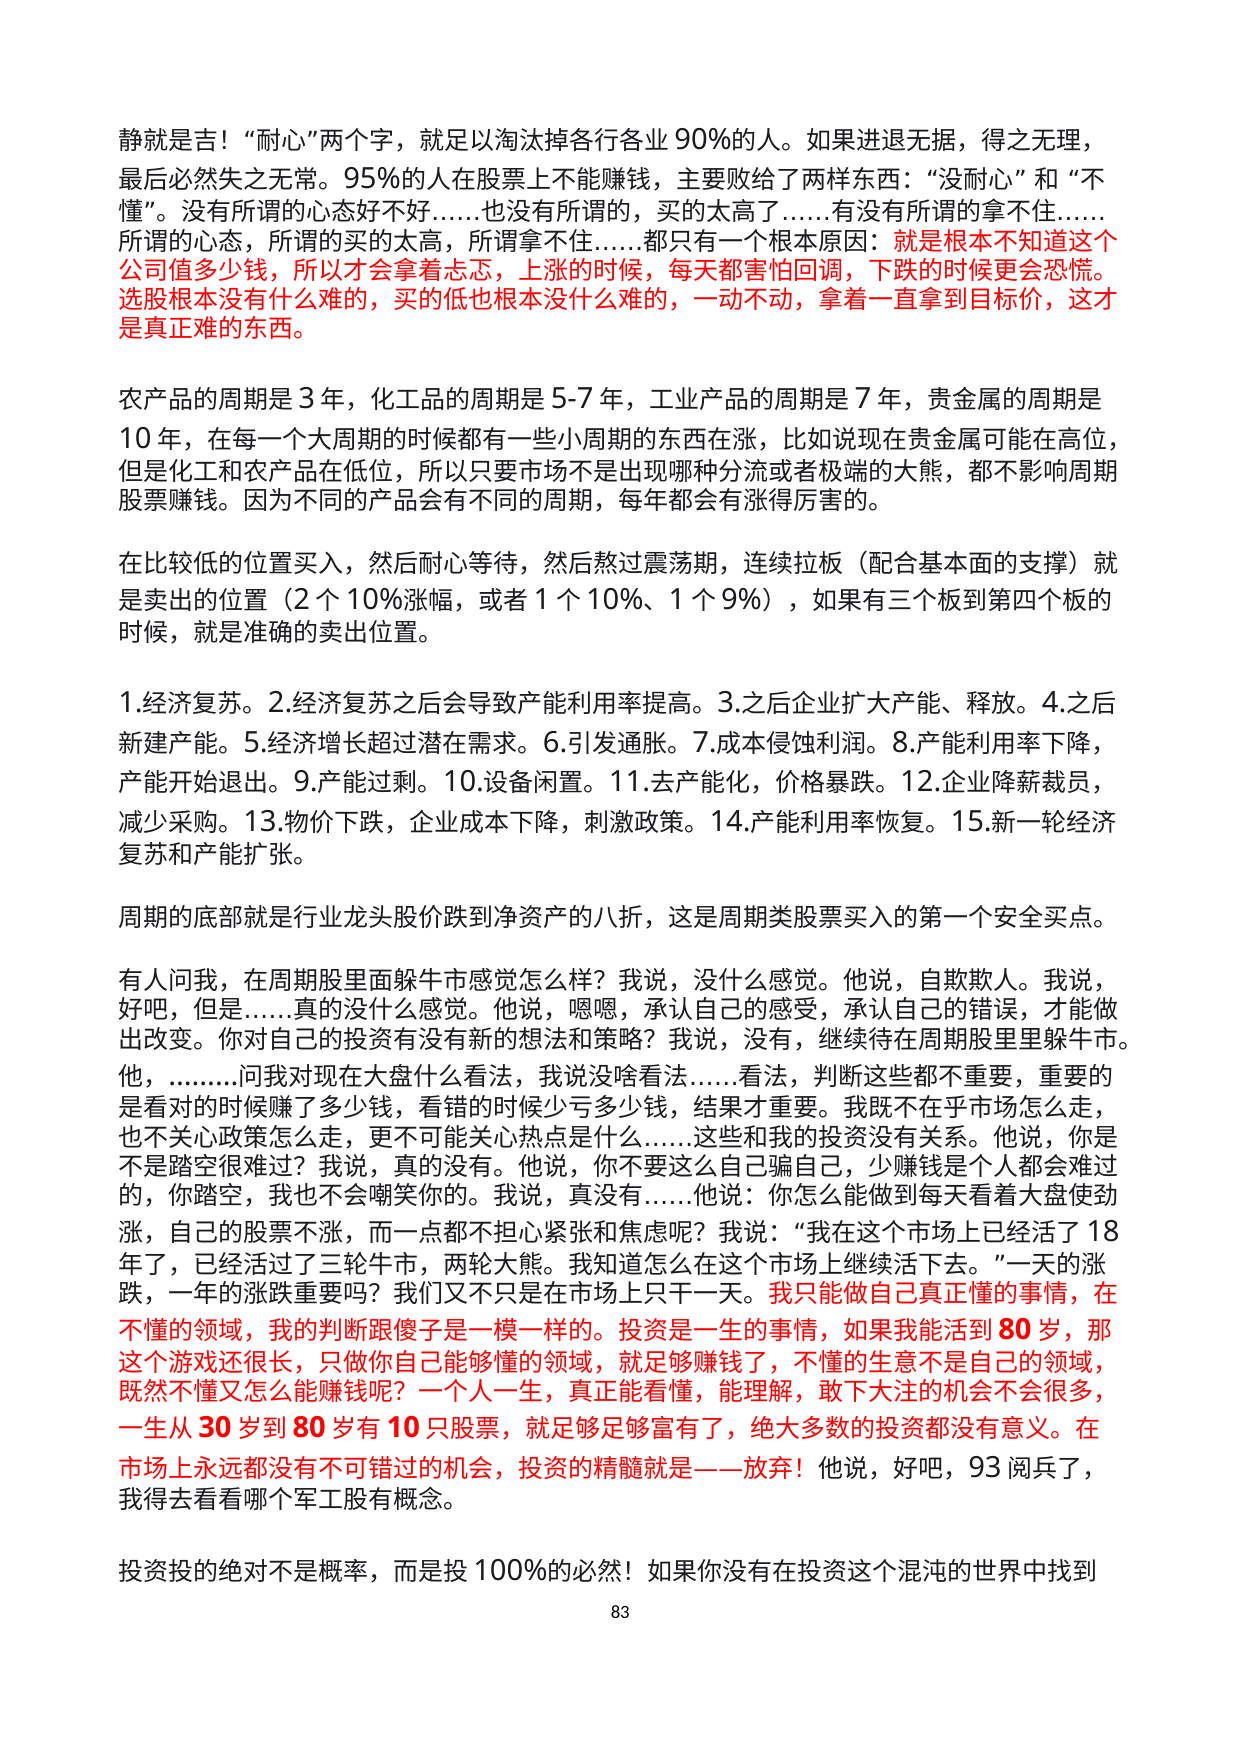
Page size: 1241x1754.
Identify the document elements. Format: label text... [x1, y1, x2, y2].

text 1.经济复苏。2.经济复苏之后会导致产能利用率提高。3.之后企业扩大产能、释放。4.之后新建产能。5.经济增长超过潜在需求。6.引发通胀。7.成本侵蚀利润。8.产能利用率下降，产能开始退出。9.产能过剩。10.设备闲置。11.去产能化，价格暴跌。12.企业降薪裁员，减少采购。13.物价下跌，企业成本下降，刺激政策。14.产能利用率恢复。15.新一轮经济复苏和产能扩张。 [118, 681, 1122, 869]
text 投资投的绝对不是概率，而是投100%的必然！​如果你没有在投资这个混沌的世界中找到 [118, 1549, 1122, 1589]
text 农产品的周期是3年，化工品的周期是5-7年，工业产品的周期是7年，贵金属的周期是10年，在每一个大周期的时候都有一些小周期的东西在涨，比如说现在贵金属可能在高位，但是化工和农产品在低位，所以只要市场不是出现哪种分流或者极端的大熊，都不影响周期股票赚钱。因为不同的产品会有不同的周期，每年都会有涨得厉害的。 [118, 377, 1122, 515]
text 周期的底部就是行业龙头股价跌到净资产的八折，这是周期类股票买入的第一个安全买点。 [118, 903, 1122, 932]
text 静就是吉！“耐心”两个字，就足以淘汰掉各行各业90%的人。如果进退无据，得之无理，最后必然失之无常。95%的人在股票上不能赚钱，主要败给了两样东西：“没耐心” 和 “不懂”。没有所谓的心态好不好……也没有所谓的，买的太高了……有没有所谓的拿不住……所谓的心态，所谓的买的太高，所谓拿不住……都只有一个根本原因：就是根本不知道这个公司值多少钱，所以才会拿着忐忑，上涨的时候，每天都害怕回调，下跌的时候更会恐慌。选股根本没有什么难的，买的低也根本没什么难的，一动不动，拿着一直拿到目标价，这才是真正难的东西。 [118, 118, 1122, 343]
text 在比较低的位置买入，然后耐心等待，然后熬过震荡期，连续拉板（配合基本面的支撑）就是卖出的位置（2个10%涨幅，或者1个10%、1个9%），如果有三个板到第四个板的时候，就是准确的卖出位置。 [118, 549, 1122, 647]
text 有人问我，在周期股里面躲牛市感觉怎么样？我说，没什么感觉。他说，自欺欺人。我说，好吧，但是……真的没什么感觉。他说，嗯嗯，承认自己的感受，承认自己的错误，才能做出改变。你对自己的投资有没有新的想法和策略？我说，没有，继续待在周期股里里躲牛市。他，.........问我对现在大盘什么看法，我说没啥看法……看法，判断这些都不重要，重要的是看对的时候赚了多少钱，看错的时候少亏多少钱，结果才重要。我既不在乎市场怎么走，也不关心政策怎么走，更不可能关心热点是什么……这些和我的投资没有关系。他说，你是不是踏空很难过？我说，真的没有。他说，你不要这么自己骗自己，少赚钱是个人都会难过的，你踏空，我也不会嘲笑你的。我说，真没有……他说：你怎么能做到每天看着大盘使劲涨，自己的股票不涨，而一点都不担心紧张和焦虑呢？我说：“我在这个市场上已经活了18年了，已经活过了三轮牛市，两轮大熊。我知道怎么在这个市场上继续活下去。”一天的涨跌，一年的涨跌重要吗？我们又不只是在市场上只干一天。我只能做自己真正懂的事情，在不懂的领域，我的判断跟傻子是一模一样的。投资是一生的事情，如果我能活到80岁，那这个游戏还很长，只做你自己能够懂的领域，就足够赚钱了，不懂的生意不是自己的领域，既然不懂又怎么能赚钱呢？一个人一生，真正能看懂，能理解，敢下大注的机会不会很多，一生从30岁到80岁有10只股票，就足够足够富有了，绝大多数的投资都没有意义。在市场上永远都没有不可错过的机会，投资的精髓就是——放弃！他说，好吧，93阅兵了，我得去看看哪个军工股有概念。 [118, 966, 1122, 1515]
